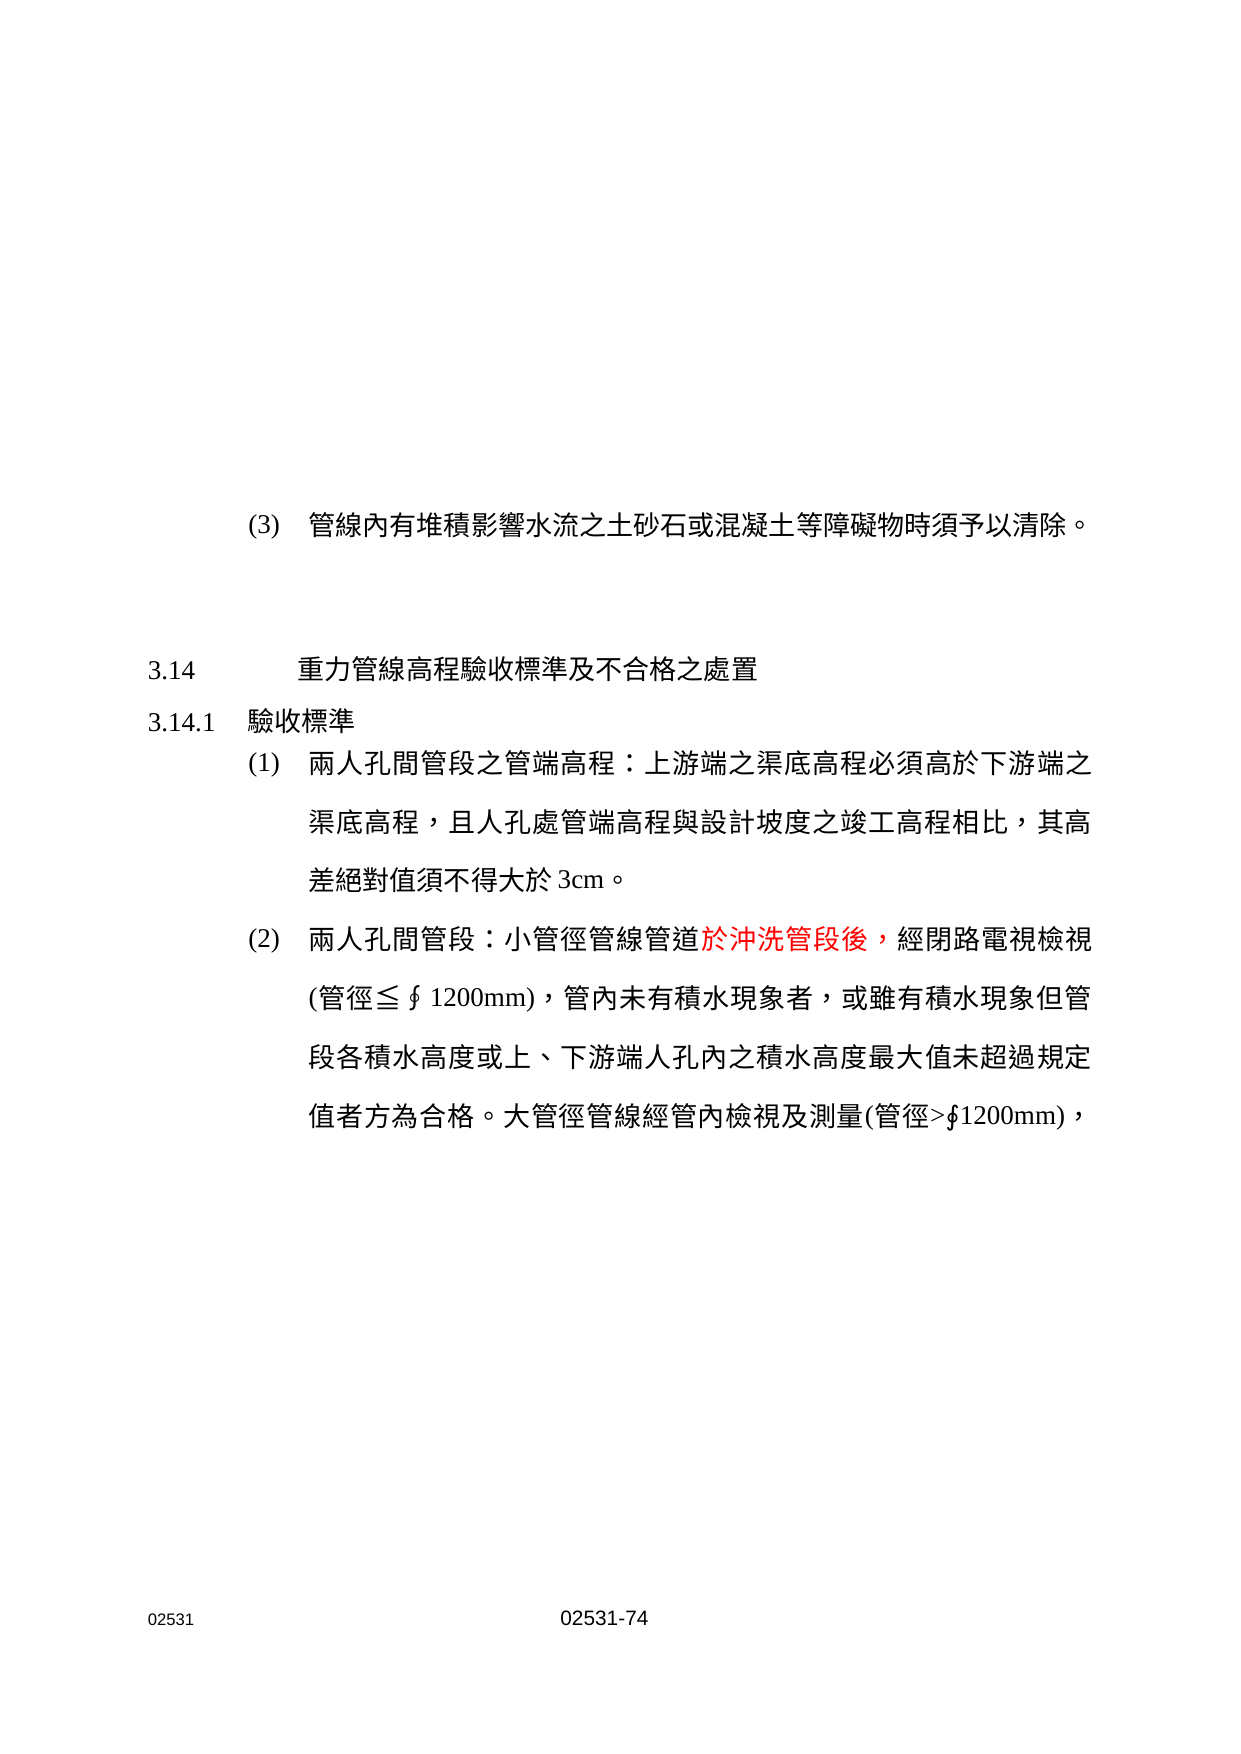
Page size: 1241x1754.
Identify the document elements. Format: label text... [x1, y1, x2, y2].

subtitle 3.14.1 驗收標準 [148, 689, 1092, 742]
text (1) 兩人孔間管段之管端高程：上游端之渠底高程必須高於下游端之渠底高程，且人孔處管端高程與設計坡度之竣工高程相比，其高差絕對值須不得大於3cm。 [248, 742, 1092, 899]
subtitle 3.14 重力管線高程驗收標準及不合格之處置 [148, 637, 1092, 689]
text (3) 管線內有堆積影響水流之土砂石或混凝土等障礙物時須予以清除。 [248, 504, 1092, 543]
text (2) 兩人孔間管段：小管徑管線管道於沖洗管段後，經閉路電視檢視(管徑≦∮1200mm)，管內未有積水現象者，或雖有積水現象但管段各積水高度或上、下游端人孔內之積水高度最大值未超過規定值者方為合格。大管徑管線經管內檢視及測量(管徑>∮1200mm)， [248, 918, 1092, 1134]
